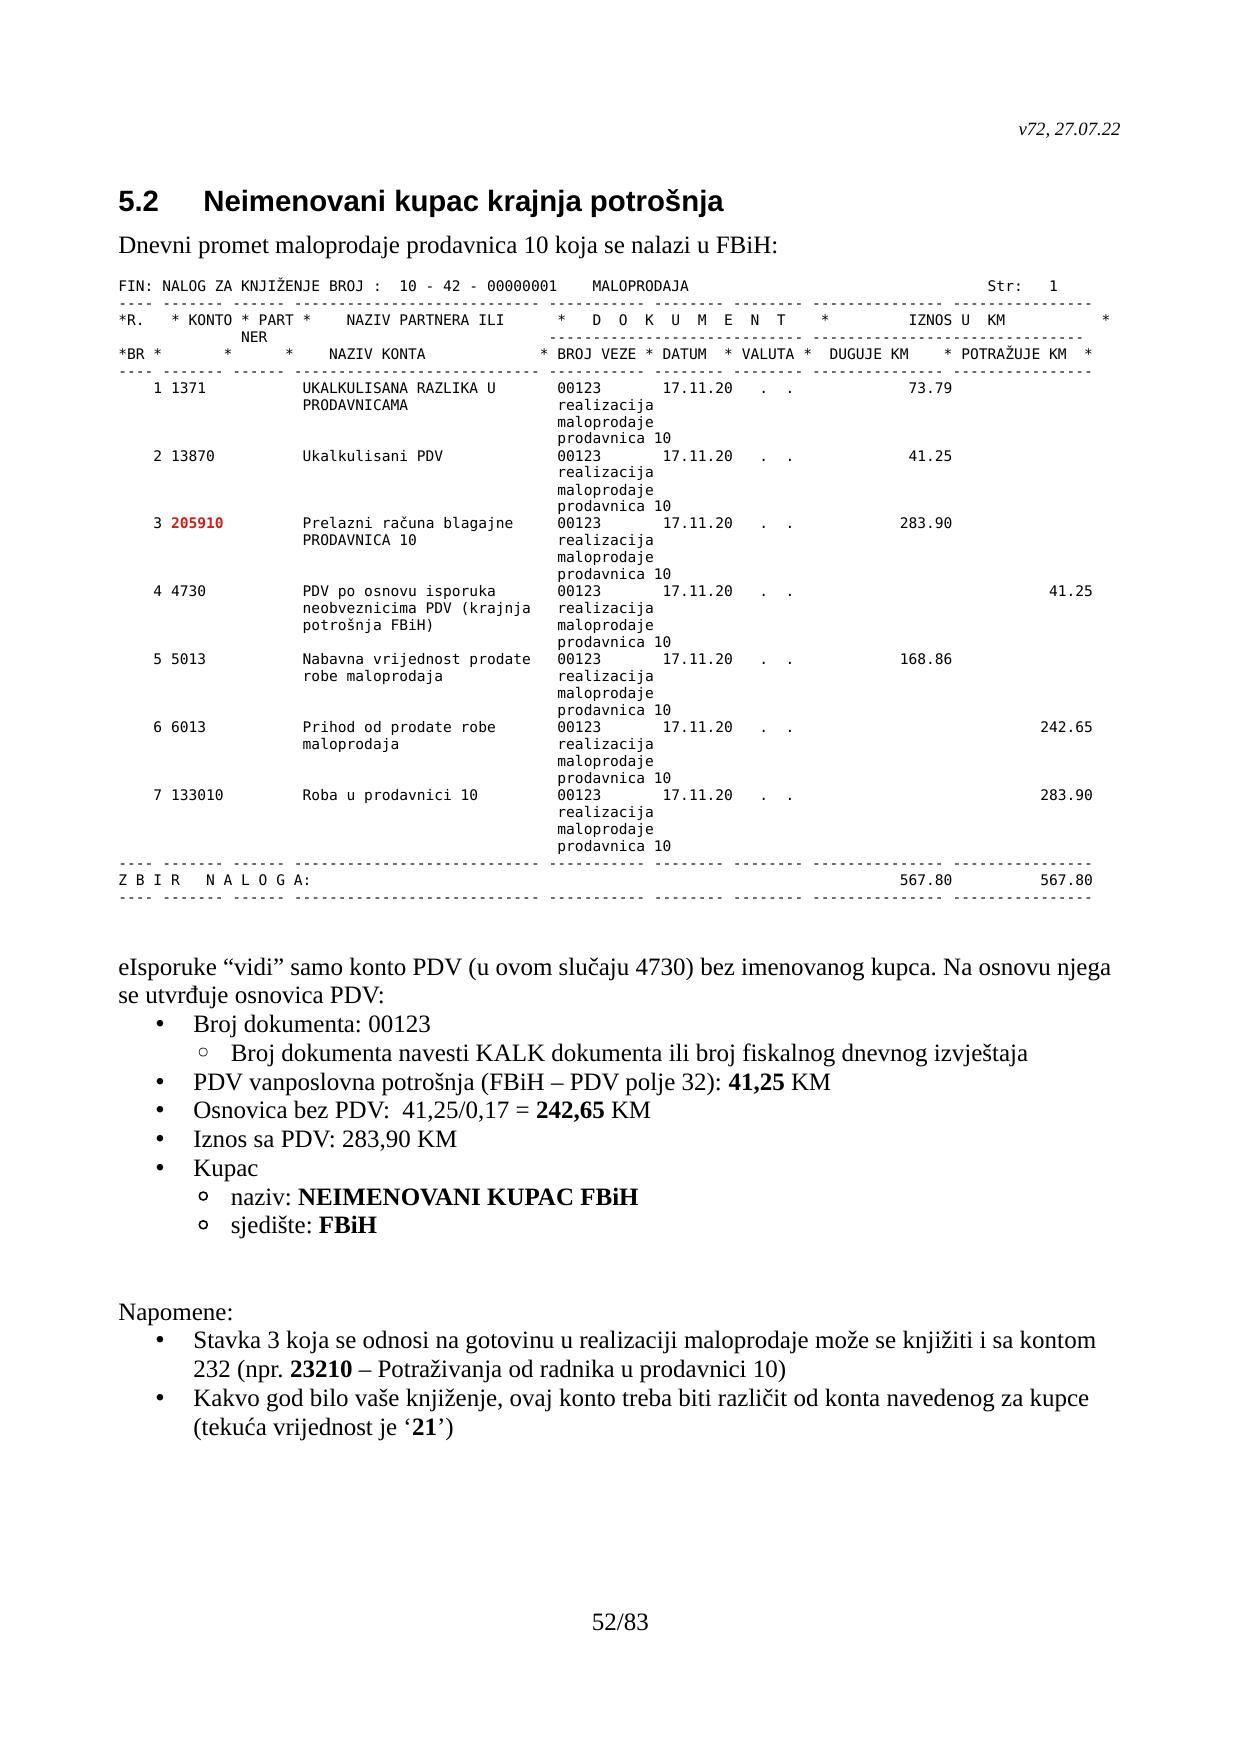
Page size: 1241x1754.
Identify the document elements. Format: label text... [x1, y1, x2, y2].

list sjedište: FBiH [193, 1210, 1122, 1239]
text realizacija [118, 804, 1122, 821]
text ---- ------- ------ ---------------------------- ----------- -------- -------- --------------- ---------------- [118, 362, 1122, 379]
text prodavnica 10 [118, 702, 1122, 719]
text FIN: NALOG ZA KNJIŽENJE BROJ : 10 - 42 - 00000001 MALOPRODAJA Str: 1 [118, 278, 1122, 294]
text 2 13870 Ukalkulisani PDV 00123 17.11.20 . . 41.25 [118, 447, 1122, 464]
text *BR * * * NAZIV KONTA * BROJ VEZE * DATUM * VALUTA * DUGUJE KM * POTRAŽUJE KM * [118, 346, 1122, 362]
text maloprodaje [118, 549, 1122, 566]
text realizacija [118, 464, 1122, 481]
list Stavka 3 koja se odnosi na gotovinu u realizaciji maloprodaje može se knjižiti i sa kontom 232 (npr. 23210 – Potraživanja od radnika u prodavnici 10) [156, 1325, 1122, 1383]
list naziv: NEIMENOVANI KUPAC FBiH [193, 1182, 1122, 1210]
text 1 1371 UKALKULISANA RAZLIKA U 00123 17.11.20 . . 73.79 [118, 379, 1122, 396]
text potrošnja FBiH) maloprodaje [118, 617, 1122, 634]
subtitle Neimenovani kupac krajnja potrošnja [118, 184, 1122, 217]
text prodavnica 10 [118, 566, 1122, 583]
text ---- ------- ------ ---------------------------- ----------- -------- -------- --------------- ---------------- [118, 855, 1122, 872]
text prodavnica 10 [118, 838, 1122, 855]
list Kupac [156, 1153, 1122, 1182]
text ---- ------- ------ ---------------------------- ----------- -------- -------- --------------- ---------------- [118, 294, 1122, 312]
text 3 205910 Prelazni računa blagajne 00123 17.11.20 . . 283.90 [118, 515, 1122, 532]
text ---- ------- ------ ---------------------------- ----------- -------- -------- --------------- ---------------- [118, 889, 1122, 906]
text prodavnica 10 [118, 770, 1122, 787]
text maloprodaje [118, 821, 1122, 838]
text PRODAVNICAMA realizacija [118, 396, 1122, 413]
list Broj dokumenta: 00123 [156, 1009, 1122, 1038]
list Iznos sa PDV: 283,90 KM [156, 1124, 1122, 1153]
text maloprodaja realizacija [118, 736, 1122, 753]
text Napomene: [118, 1297, 1122, 1325]
list Osnovica bez PDV: 41,25/0,17 = 242,65 KM [156, 1095, 1122, 1124]
text Z B I R N A L O G A: 567.80 567.80 [118, 872, 1122, 889]
list Broj dokumenta navesti KALK dokumenta ili broj fiskalnog dnevnog izvještaja [193, 1038, 1122, 1067]
text robe maloprodaja realizacija [118, 668, 1122, 685]
text 6 6013 Prihod od prodate robe 00123 17.11.20 . . 242.65 [118, 719, 1122, 736]
text NER ----------------------------- ------------------------------- [118, 328, 1122, 346]
text maloprodaje [118, 481, 1122, 498]
text 5 5013 Nabavna vrijednost prodate 00123 17.11.20 . . 168.86 [118, 651, 1122, 668]
text neobveznicima PDV (krajnja realizacija [118, 600, 1122, 617]
text PRODAVNICA 10 realizacija [118, 532, 1122, 549]
text prodavnica 10 [118, 634, 1122, 651]
text Dnevni promet maloprodaje prodavnica 10 koja se nalazi u FBiH: [118, 230, 1122, 259]
text 7 133010 Roba u prodavnici 10 00123 17.11.20 . . 283.90 [118, 787, 1122, 804]
text 4 4730 PDV po osnovu isporuka 00123 17.11.20 . . 41.25 [118, 583, 1122, 600]
text maloprodaje [118, 685, 1122, 702]
text maloprodaje [118, 413, 1122, 430]
list Kakvo god bilo vaše knjiženje, ovaj konto treba biti različit od konta navedenog za kupce (tekuća vrijednost je ‘21’) [156, 1383, 1122, 1440]
list PDV vanposlovna potrošnja (FBiH – PDV polje 32): 41,25 KM [156, 1067, 1122, 1095]
text prodavnica 10 [118, 430, 1122, 447]
text *R. * KONTO * PART * NAZIV PARTNERA ILI * D O K U M E N T * IZNOS U KM * [118, 312, 1122, 328]
text eIsporuke “vidi” samo konto PDV (u ovom slučaju 4730) bez imenovanog kupca. Na osnovu njega se utvrđuje osnovica PDV: [118, 952, 1122, 1009]
text maloprodaje [118, 753, 1122, 770]
text prodavnica 10 [118, 498, 1122, 515]
